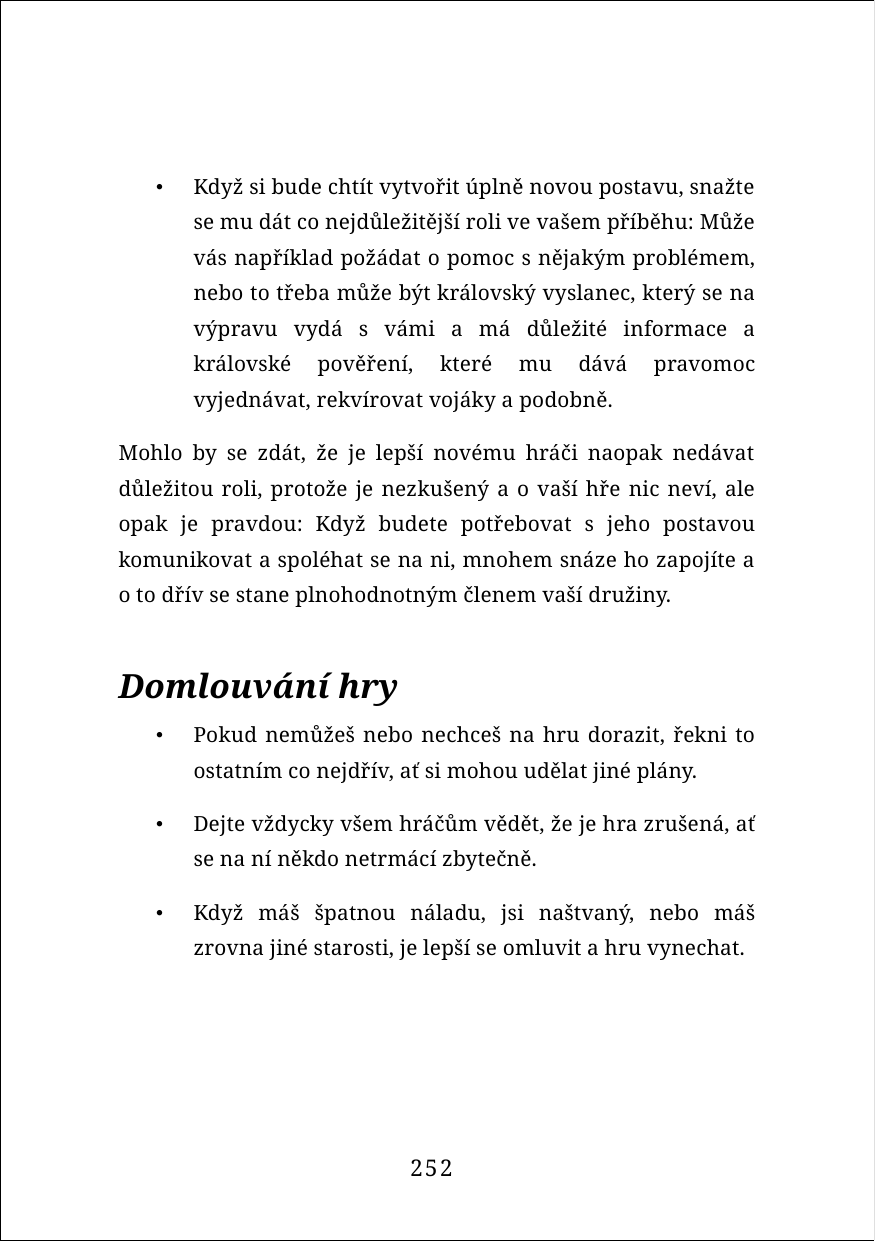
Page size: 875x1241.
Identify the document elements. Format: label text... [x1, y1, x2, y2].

text Mohlo by se zdát, že je lepší novému hráči naopak nedávat důležitou roli, protože je nezkušený a o vaší hře nic neví, ale opak je pravdou: Když budete potřebovat s jeho postavou komunikovat a spoléhat se na ni, mnohem snáze ho zapojíte a o to dřív se stane plnohodnotným členem vaší družiny. [118, 438, 756, 609]
subtitle Domlouvání hry [118, 663, 756, 708]
list Pokud nemůžeš nebo nechceš na hru dorazit, řekni to ostatním co nejdřív, ať si mohou udělat jiné plány. [156, 720, 756, 784]
list Když máš špatnou náladu, jsi naštvaný, nebo máš zrovna jiné starosti, je lepší se omluvit a hru vynechat. [156, 898, 756, 962]
list Dejte vždycky všem hráčům vědět, že je hra zrušená, ať se na ní někdo netrmácí zbytečně. [156, 809, 756, 873]
list Když si bude chtít vytvořit úplně novou postavu, snažte se mu dát co nejdůležitější roli ve vašem příběhu: Může vás například požádat o pomoc s nějakým problémem, nebo to třeba může být královský vyslanec, který se na výpravu vydá s vámi a má důležité informace a královské pověření, které mu dává pravomoc vyjednávat, rekvírovat vojáky a podobně. [156, 172, 756, 413]
